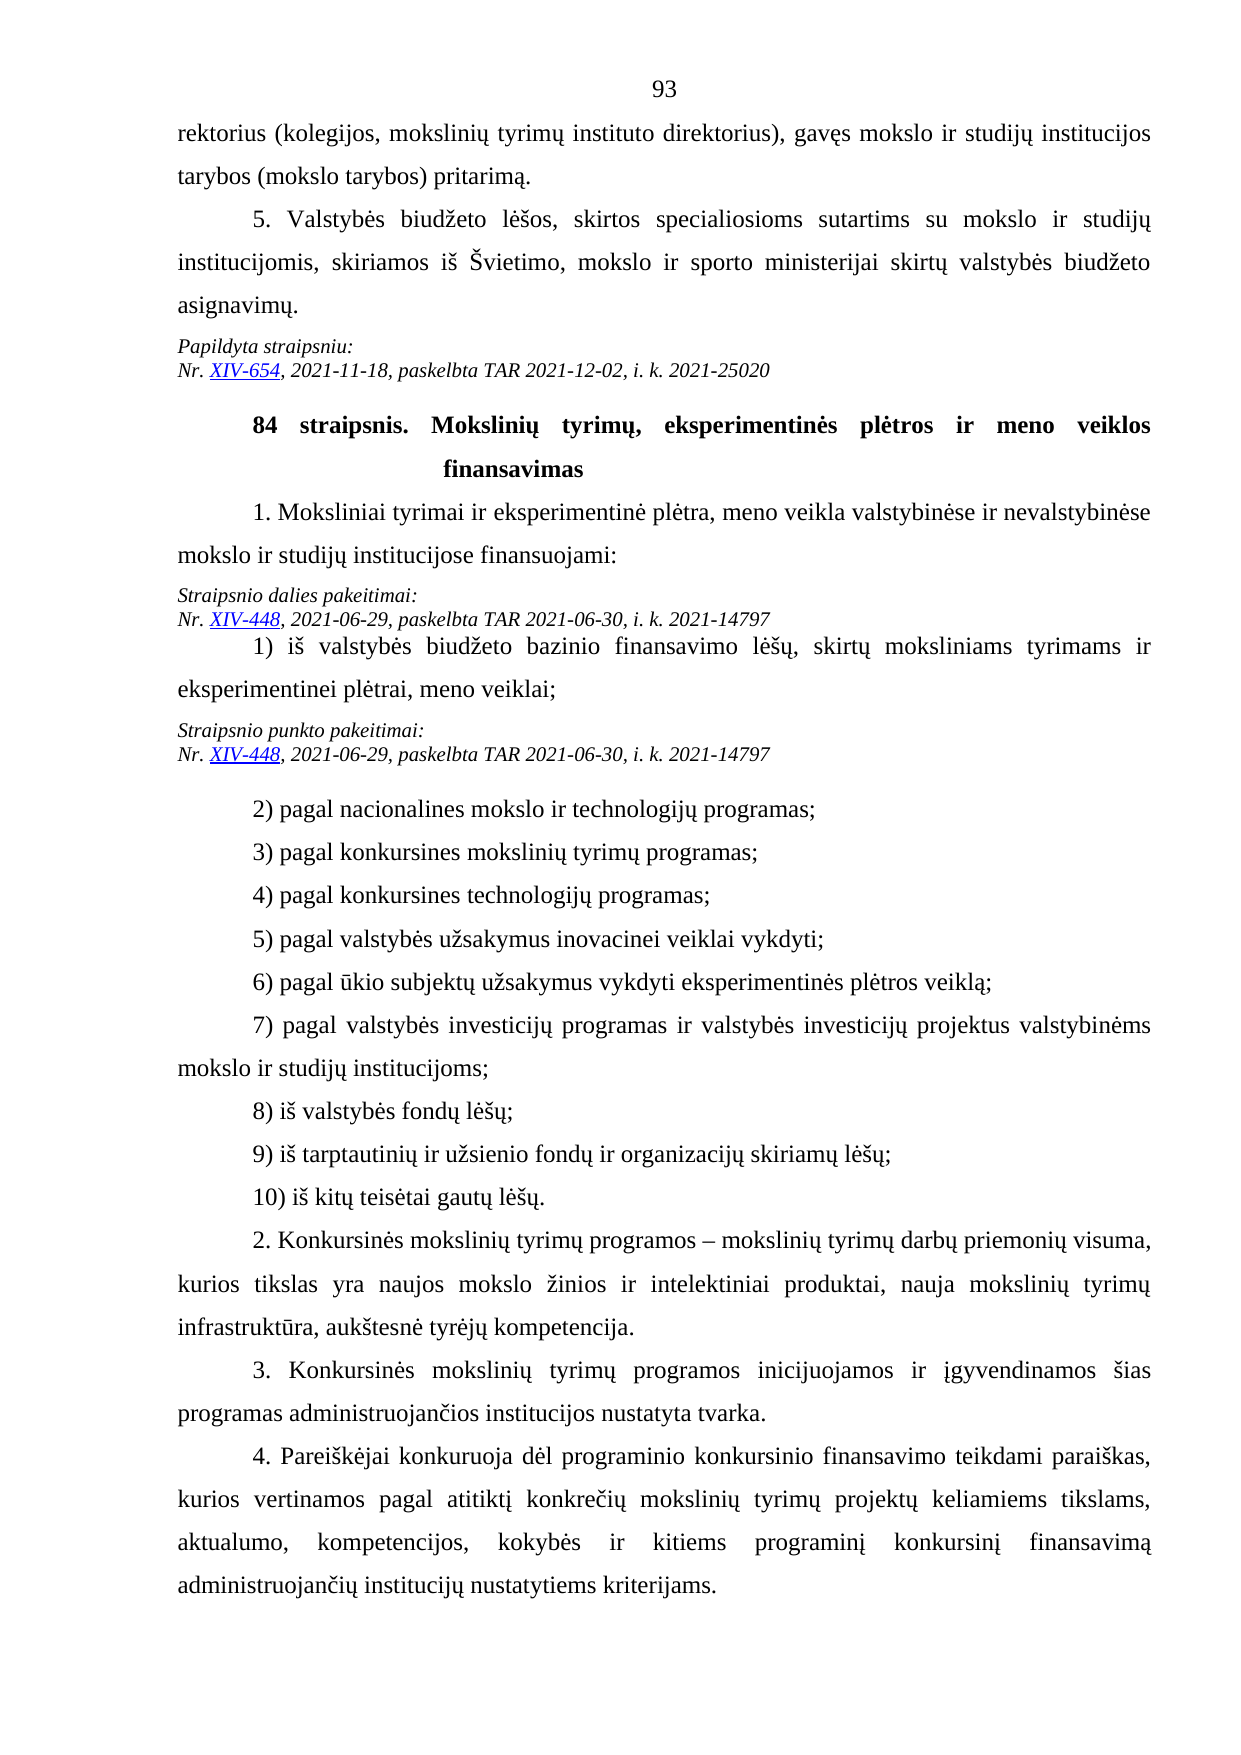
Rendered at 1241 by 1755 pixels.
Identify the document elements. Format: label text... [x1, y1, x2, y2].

text 2. Konkursinės mokslinių tyrimų programos – mokslinių tyrimų darbų priemonių visuma, kurios tikslas yra naujos mokslo žinios ir intelektiniai produktai, nauja mokslinių tyrimų infrastruktūra, aukštesnė tyrėjų kompetencija. [177, 1226, 1152, 1341]
text Nr. XIV-448, 2021-06-29, paskelbta TAR 2021-06-30, i. k. 2021-14797 [177, 742, 1152, 766]
text Nr. XIV-654, 2021-11-18, paskelbta TAR 2021-12-02, i. k. 2021-25020 [177, 358, 1152, 382]
text Straipsnio dalies pakeitimai: [177, 583, 1152, 607]
text 3) pagal konkursines mokslinių tyrimų programas; [177, 837, 1152, 866]
text 1) iš valstybės biudžeto bazinio finansavimo lėšų, skirtų moksliniams tyrimams ir eksperimentinei plėtrai, meno veiklai; [177, 631, 1152, 703]
text 5) pagal valstybės užsakymus inovacinei veiklai vykdyti; [177, 924, 1152, 952]
text 7) pagal valstybės investicijų programas ir valstybės investicijų projektus valstybinėms mokslo ir studijų institucijoms; [177, 1010, 1152, 1082]
text rektorius (kolegijos, mokslinių tyrimų instituto direktorius), gavęs mokslo ir studijų institucijos tarybos (mokslo tarybos) pritarimą. [177, 118, 1152, 190]
text 3. Konkursinės mokslinių tyrimų programos inicijuojamos ir įgyvendinamos šias programas administruojančios institucijos nustatyta tvarka. [177, 1355, 1152, 1427]
text 10) iš kitų teisėtai gautų lėšų. [177, 1182, 1152, 1211]
text Papildyta straipsniu: [177, 334, 1152, 358]
text 2) pagal nacionalines mokslo ir technologijų programas; [177, 794, 1152, 823]
text 4) pagal konkursines technologijų programas; [177, 881, 1152, 909]
text 9) iš tarptautinių ir užsienio fondų ir organizacijų skiriamų lėšų; [177, 1139, 1152, 1168]
text Straipsnio punkto pakeitimai: [177, 717, 1152, 742]
text 84 straipsnis. Mokslinių tyrimų, eksperimentinės plėtros ir meno veiklos finansavimas [252, 411, 1152, 482]
text 1. Moksliniai tyrimai ir eksperimentinė plėtra, meno veikla valstybinėse ir nevalstybinėse mokslo ir studijų institucijose finansuojami: [177, 497, 1152, 569]
text 5. Valstybės biudžeto lėšos, skirtos specialiosioms sutartims su mokslo ir studijų institucijomis, skiriamos iš Švietimo, mokslo ir sporto ministerijai skirtų valstybės biudžeto asignavimų. [177, 204, 1152, 319]
text Nr. XIV-448, 2021-06-29, paskelbta TAR 2021-06-30, i. k. 2021-14797 [177, 607, 1152, 631]
text 8) iš valstybės fondų lėšų; [177, 1096, 1152, 1125]
text 4. Pareiškėjai konkuruoja dėl programinio konkursinio finansavimo teikdami paraiškas, kurios vertinamos pagal atitiktį konkrečių mokslinių tyrimų projektų keliamiems tikslams, aktualumo, kompetencijos, kokybės ir kitiems programinį konkursinį finansavimą administruojančių institucijų nustatytiems kriterijams. [177, 1441, 1152, 1599]
text 6) pagal ūkio subjektų užsakymus vykdyti eksperimentinės plėtros veiklą; [177, 967, 1152, 996]
